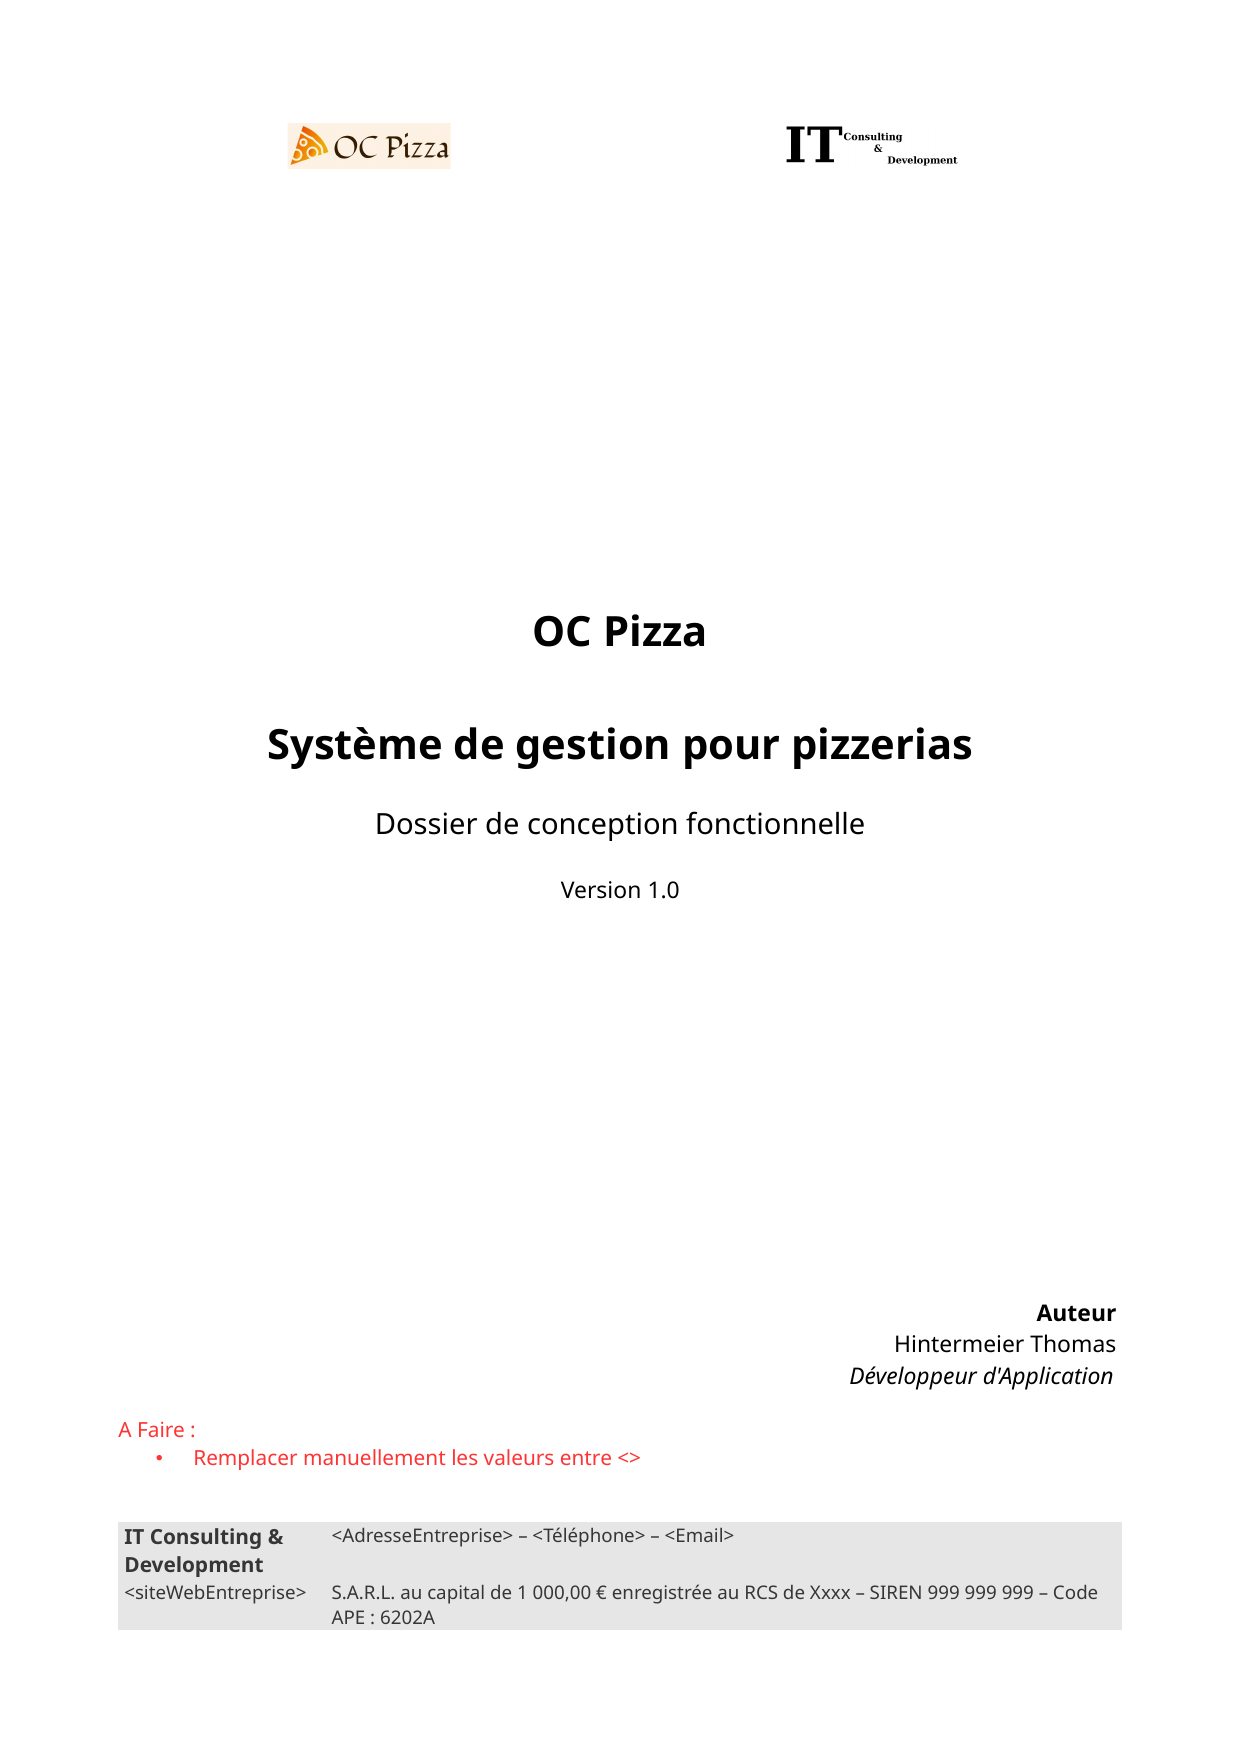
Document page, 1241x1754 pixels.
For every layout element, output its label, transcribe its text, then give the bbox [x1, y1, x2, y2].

table_header OC Pizza Système de gestion pour pizzerias Dossier de conception fonctionnelle Version 1.0 [118, 234, 1122, 1273]
table_cell Auteur Hintermeier Thomas Développeur d'Application [118, 1273, 1122, 1415]
list Remplacer manuellement les valeurs entre <> [156, 1443, 1122, 1472]
picture [287, 123, 451, 169]
text A Faire : [118, 1415, 1122, 1443]
picture [783, 123, 959, 172]
